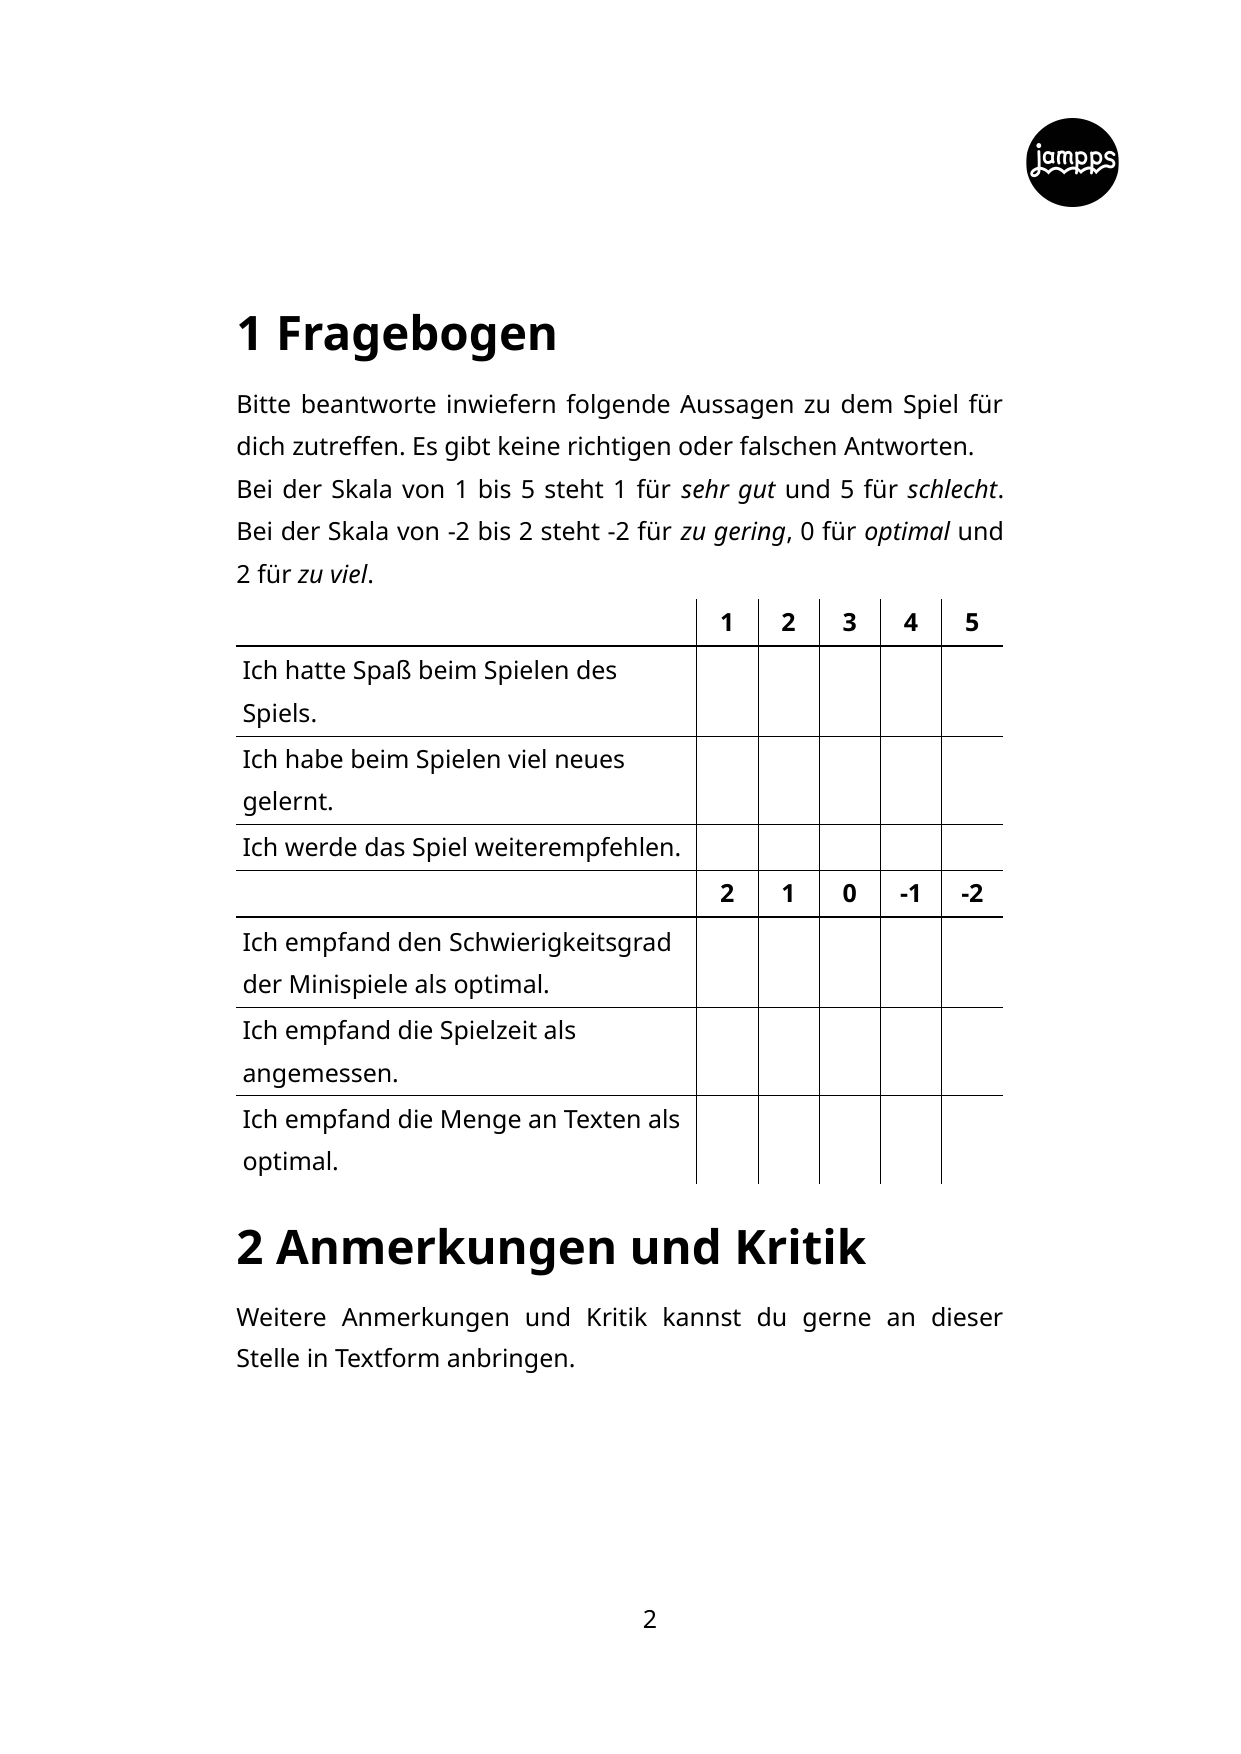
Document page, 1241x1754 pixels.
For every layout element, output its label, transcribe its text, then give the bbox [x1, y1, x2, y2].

table_cell Ich empfand die Menge an Texten als optimal. [236, 1096, 696, 1184]
table_cell [697, 647, 758, 736]
table_cell [881, 737, 941, 824]
table_cell 0 [820, 871, 880, 916]
subtitle Anmerkungen und Kritik [236, 1213, 1004, 1278]
table_cell [942, 737, 1003, 824]
table_cell [881, 918, 941, 1007]
table_cell [881, 1096, 941, 1184]
table_header [236, 599, 696, 645]
table_cell [759, 1008, 819, 1095]
text Weitere Anmerkungen und Kritik kannst du gerne an dieser Stelle in Textform anbringen. [236, 1300, 1004, 1375]
table_cell 1 [759, 871, 819, 916]
table_header 1 [697, 599, 758, 645]
table_cell [820, 737, 880, 824]
table_cell Ich empfand die Spielzeit als angemessen. [236, 1008, 696, 1095]
table_cell [881, 825, 941, 870]
table_header 4 [881, 599, 941, 645]
table_cell [759, 737, 819, 824]
picture [1026, 118, 1119, 207]
table_cell [759, 1096, 819, 1184]
table_cell [236, 871, 696, 916]
table_cell 2 [697, 871, 758, 916]
subtitle Fragebogen [236, 300, 1004, 364]
table_cell [942, 1096, 1003, 1184]
table_cell [820, 825, 880, 870]
text Bei der Skala von 1 bis 5 steht 1 für sehr gut und 5 für schlecht. Bei der Skala von -2 bis 2 steht -2 für zu gering, 0 für optimal und 2 für zu viel. [236, 472, 1004, 591]
table_cell [942, 647, 1003, 736]
table_header 5 [942, 599, 1003, 645]
table_cell Ich werde das Spiel weiterempfehlen. [236, 825, 696, 870]
table_cell [759, 918, 819, 1007]
table_cell [759, 825, 819, 870]
table_cell [697, 918, 758, 1007]
table_cell [820, 918, 880, 1007]
table_cell [820, 1096, 880, 1184]
table_cell [697, 737, 758, 824]
table_cell [942, 918, 1003, 1007]
table_cell -1 [881, 871, 941, 916]
table_cell Ich empfand den Schwierigkeitsgrad der Minispiele als optimal. [236, 918, 696, 1007]
table_cell [759, 647, 819, 736]
text Bitte beantworte inwiefern folgende Aussagen zu dem Spiel für dich zutreffen. Es gibt keine richtigen oder falschen Antworten. [236, 387, 1004, 463]
table_cell -2 [942, 871, 1003, 916]
table_cell [697, 825, 758, 870]
table_cell [942, 1008, 1003, 1095]
table_header 2 [759, 599, 819, 645]
table_header 3 [820, 599, 880, 645]
table_cell [697, 1096, 758, 1184]
table_cell [697, 1008, 758, 1095]
table_cell [942, 825, 1003, 870]
table_cell Ich habe beim Spielen viel neues gelernt. [236, 737, 696, 824]
table_cell [881, 647, 941, 736]
table_cell Ich hatte Spaß beim Spielen des Spiels. [236, 647, 696, 736]
table_cell [881, 1008, 941, 1095]
table_cell [820, 647, 880, 736]
table_cell [820, 1008, 880, 1095]
